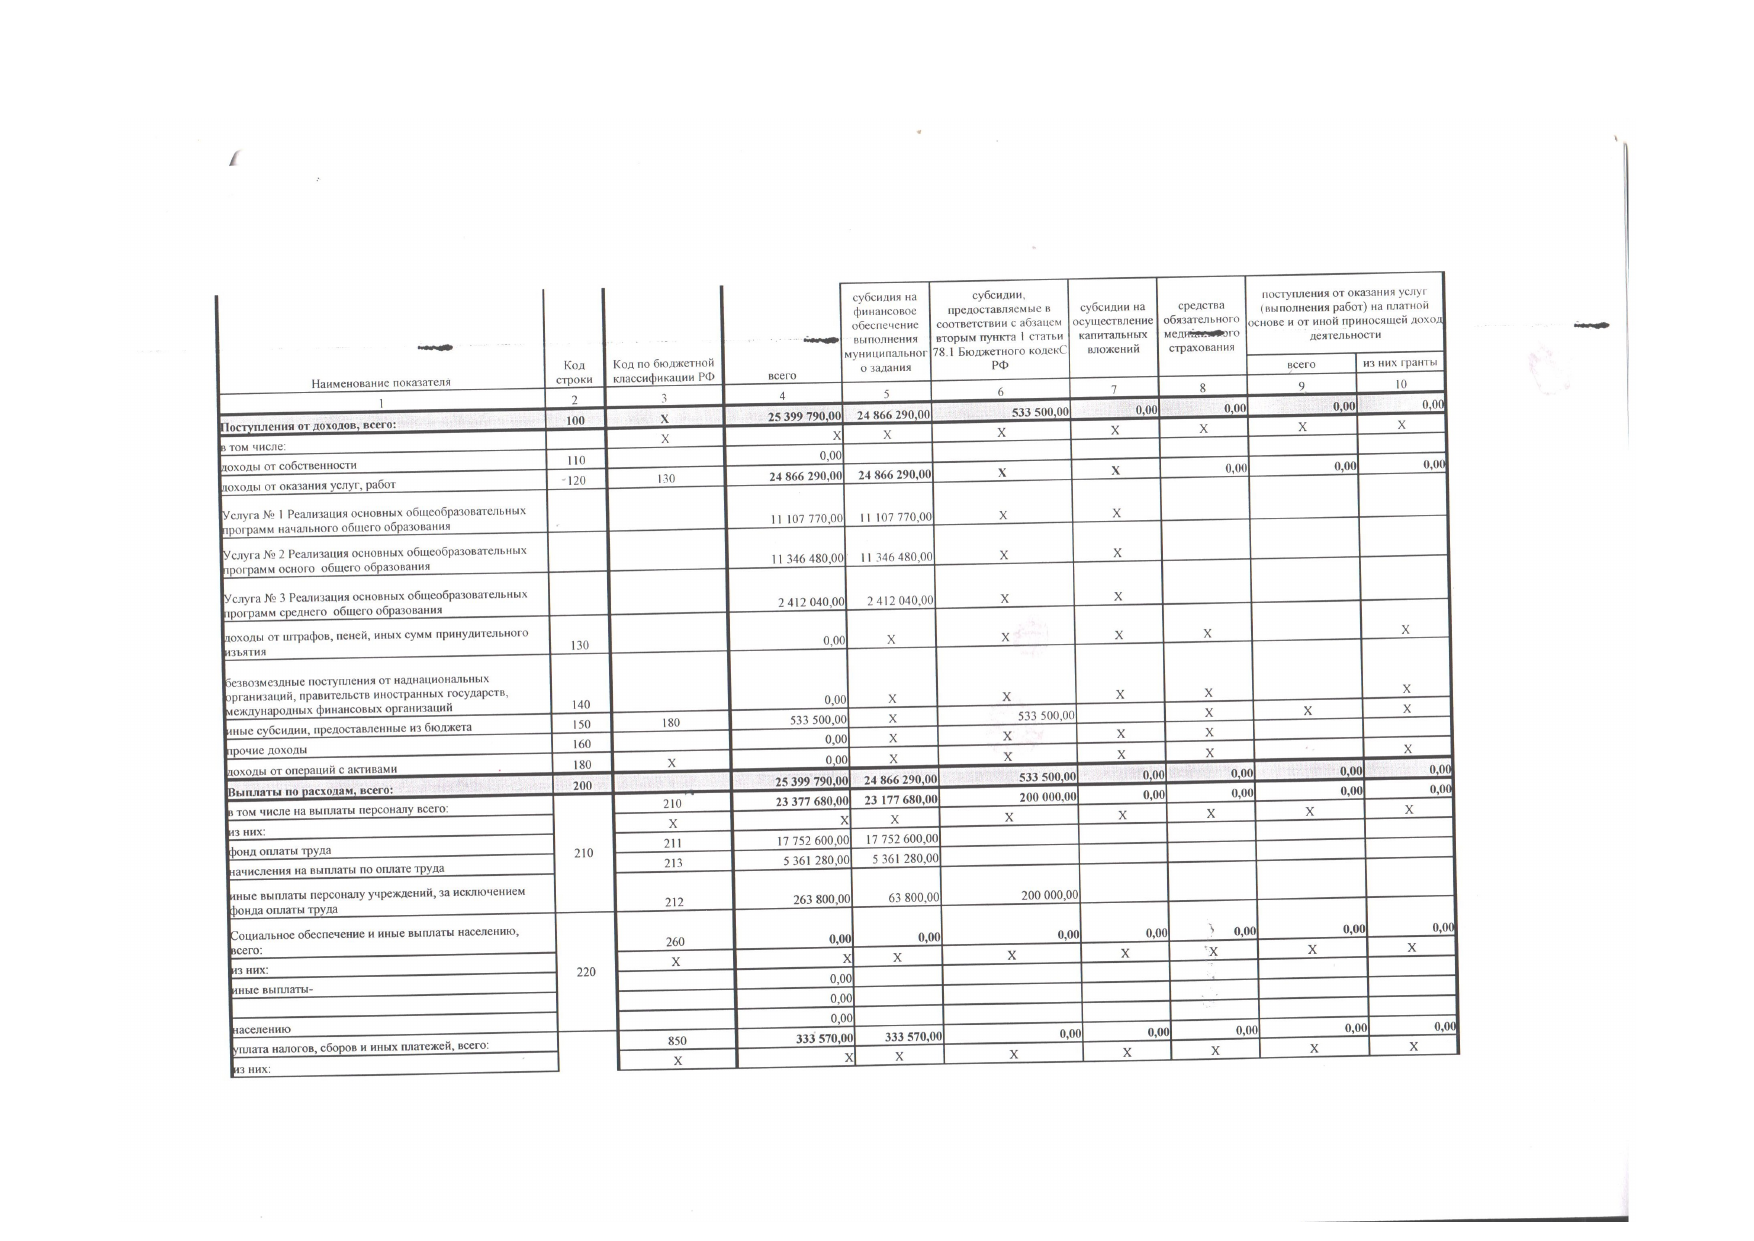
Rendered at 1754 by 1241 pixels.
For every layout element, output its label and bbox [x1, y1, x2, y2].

picture [118, 118, 1636, 1222]
